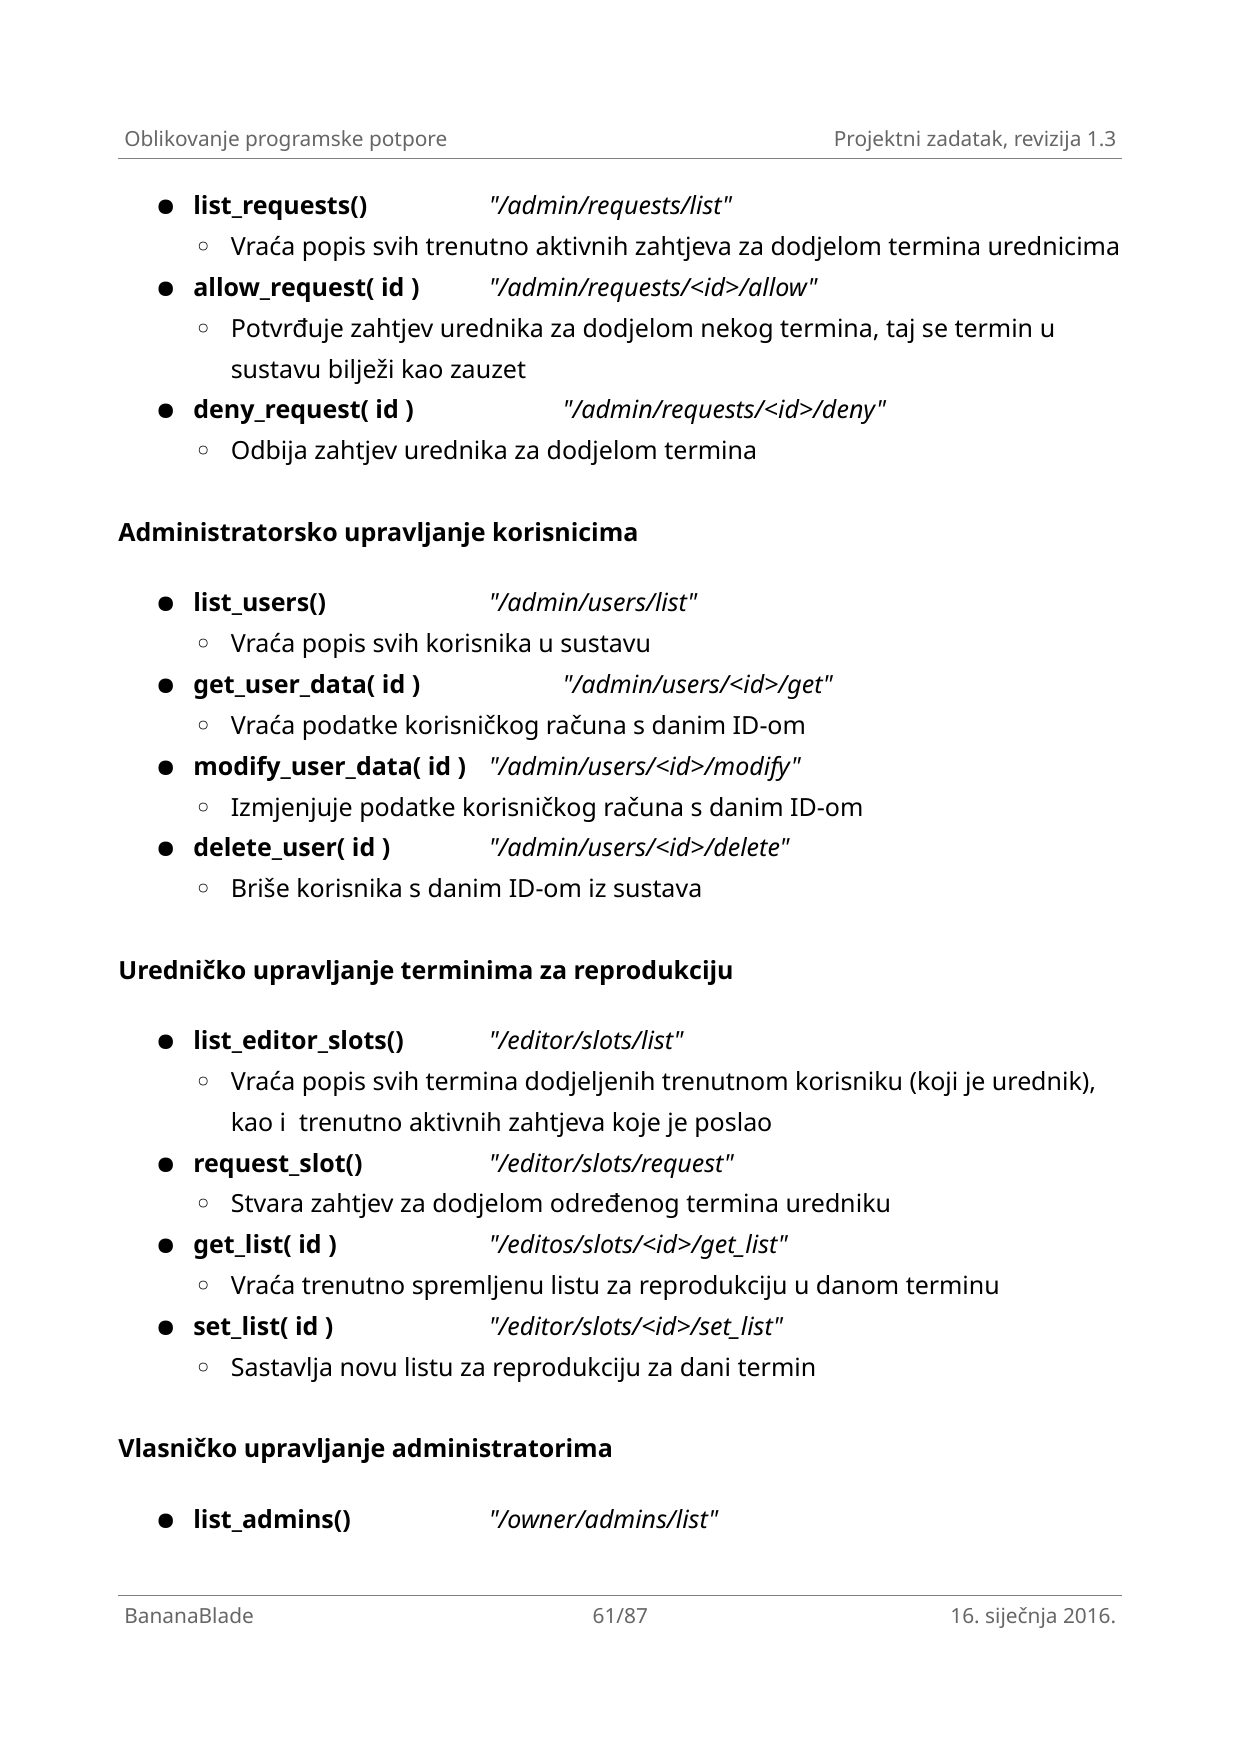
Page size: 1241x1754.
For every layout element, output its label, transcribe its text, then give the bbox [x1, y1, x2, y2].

list set_list( id ) "/editor/slots/<id>/set_list" [156, 1309, 1122, 1343]
list Sastavlja novu listu za reprodukciju za dani termin [193, 1349, 1122, 1383]
list get_user_data( id ) "/admin/users/<id>/get" [156, 667, 1122, 701]
list Vraća popis svih trenutno aktivnih zahtjeva za dodjelom termina urednicima [193, 229, 1122, 263]
list modify_user_data( id ) "/admin/users/<id>/modify" [156, 748, 1122, 782]
list list_requests() "/admin/requests/list" [156, 188, 1122, 222]
list Vraća popis svih termina dodjeljenih trenutnom korisniku (koji je urednik), kao i trenutno aktivnih zahtjeva koje je poslao [193, 1064, 1122, 1138]
list list_users() "/admin/users/list" [156, 585, 1122, 619]
list Izmjenjuje podatke korisničkog računa s danim ID-om [193, 789, 1122, 823]
text Administratorsko upravljanje korisnicima [118, 515, 1122, 549]
list deny_request( id ) "/admin/requests/<id>/deny" [156, 392, 1122, 426]
list list_admins() "/owner/admins/list" [156, 1501, 1122, 1536]
text Vlasničko upravljanje administratorima [118, 1431, 1122, 1465]
list Potvrđuje zahtjev urednika za dodjelom nekog termina, taj se termin u sustavu bilježi kao zauzet [193, 311, 1122, 385]
list Vraća popis svih korisnika u sustavu [193, 626, 1122, 660]
list list_editor_slots() "/editor/slots/list" [156, 1023, 1122, 1057]
list Stvara zahtjev za dodjelom određenog termina uredniku [193, 1186, 1122, 1220]
text Uredničko upravljanje terminima za reprodukciju [118, 952, 1122, 987]
list request_slot() "/editor/slots/request" [156, 1145, 1122, 1179]
list allow_request( id ) "/admin/requests/<id>/allow" [156, 270, 1122, 304]
list Vraća podatke korisničkog računa s danim ID-om [193, 707, 1122, 742]
list Briše korisnika s danim ID-om iz sustava [193, 871, 1122, 905]
list delete_user( id ) "/admin/users/<id>/delete" [156, 830, 1122, 864]
list get_list( id ) "/editos/slots/<id>/get_list" [156, 1227, 1122, 1261]
list Odbija zahtjev urednika za dodjelom termina [193, 433, 1122, 467]
list Vraća trenutno spremljenu listu za reprodukciju u danom terminu [193, 1268, 1122, 1302]
